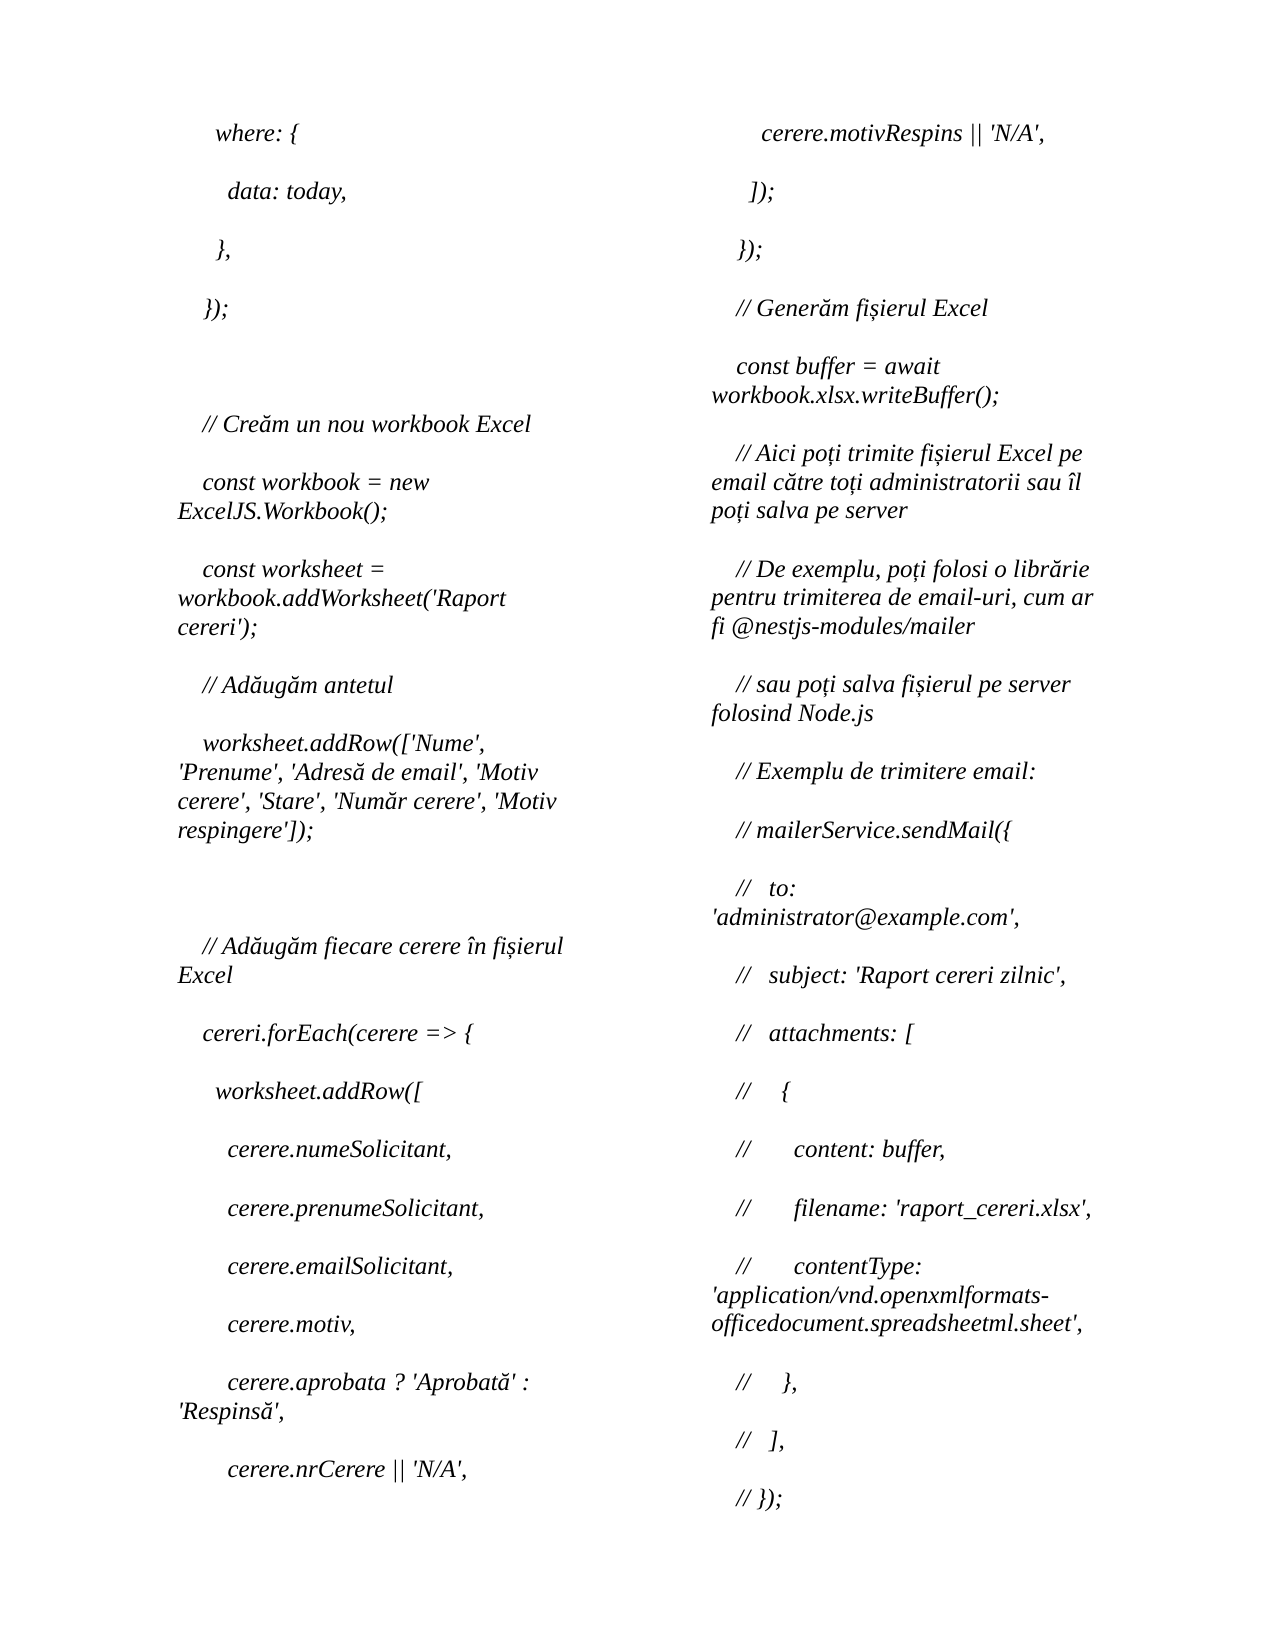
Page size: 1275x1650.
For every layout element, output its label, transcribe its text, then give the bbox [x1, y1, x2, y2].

text // subject: 'Raport cereri zilnic', [711, 960, 1098, 989]
text cerere.motivRespins || 'N/A', [711, 118, 1098, 147]
text // Generăm fișierul Excel [711, 293, 1098, 322]
text // sau poți salva fișierul pe server folosind Node.js [711, 669, 1098, 727]
text worksheet.addRow([ [177, 1076, 564, 1105]
text cerere.emailSolicitant, [177, 1251, 564, 1280]
text // }); [711, 1483, 1098, 1512]
text data: today, [177, 176, 564, 205]
text // Adăugăm antetul [177, 670, 564, 699]
text cerere.numeSolicitant, [177, 1134, 564, 1163]
text // Exemplu de trimitere email: [711, 756, 1098, 785]
text // content: buffer, [711, 1134, 1098, 1163]
text // Adăugăm fiecare cerere în fișierul Excel [177, 931, 564, 989]
text // Creăm un nou workbook Excel [177, 409, 564, 438]
text cerere.prenumeSolicitant, [177, 1193, 564, 1222]
text // De exemplu, poți folosi o librărie pentru trimiterea de email-uri, cum ar fi @nestjs-modules/mailer [711, 554, 1098, 640]
text // contentType: 'application/vnd.openxmlformats-officedocument.spreadsheetml.sheet', [711, 1251, 1098, 1337]
text where: { [177, 118, 564, 147]
text // filename: 'raport_cereri.xlsx', [711, 1193, 1098, 1222]
text const worksheet = workbook.addWorksheet('Raport cereri'); [177, 554, 564, 641]
text // mailerService.sendMail({ [711, 815, 1098, 843]
text }); [711, 234, 1098, 263]
text cerere.motiv, [177, 1309, 564, 1338]
text }, [177, 234, 564, 263]
text // Aici poți trimite fișierul Excel pe email către toți administratorii sau îl poți salva pe server [711, 438, 1098, 524]
text // }, [711, 1367, 1098, 1396]
text cereri.forEach(cerere => { [177, 1018, 564, 1047]
text ]); [711, 176, 1098, 205]
text // ], [711, 1425, 1098, 1454]
text const workbook = new ExcelJS.Workbook(); [177, 467, 564, 525]
text cerere.nrCerere || 'N/A', [177, 1454, 564, 1483]
text worksheet.addRow(['Nume', 'Prenume', 'Adresă de email', 'Motiv cerere', 'Stare', 'Număr cerere', 'Motiv respingere']); [177, 728, 564, 843]
text // to: 'administrator@example.com', [711, 873, 1098, 930]
text // { [711, 1076, 1098, 1105]
text const buffer = await workbook.xlsx.writeBuffer(); [711, 351, 1098, 408]
text cerere.aprobata ? 'Aprobată' : 'Respinsă', [177, 1367, 564, 1425]
text // attachments: [ [711, 1018, 1098, 1047]
text }); [177, 293, 564, 322]
